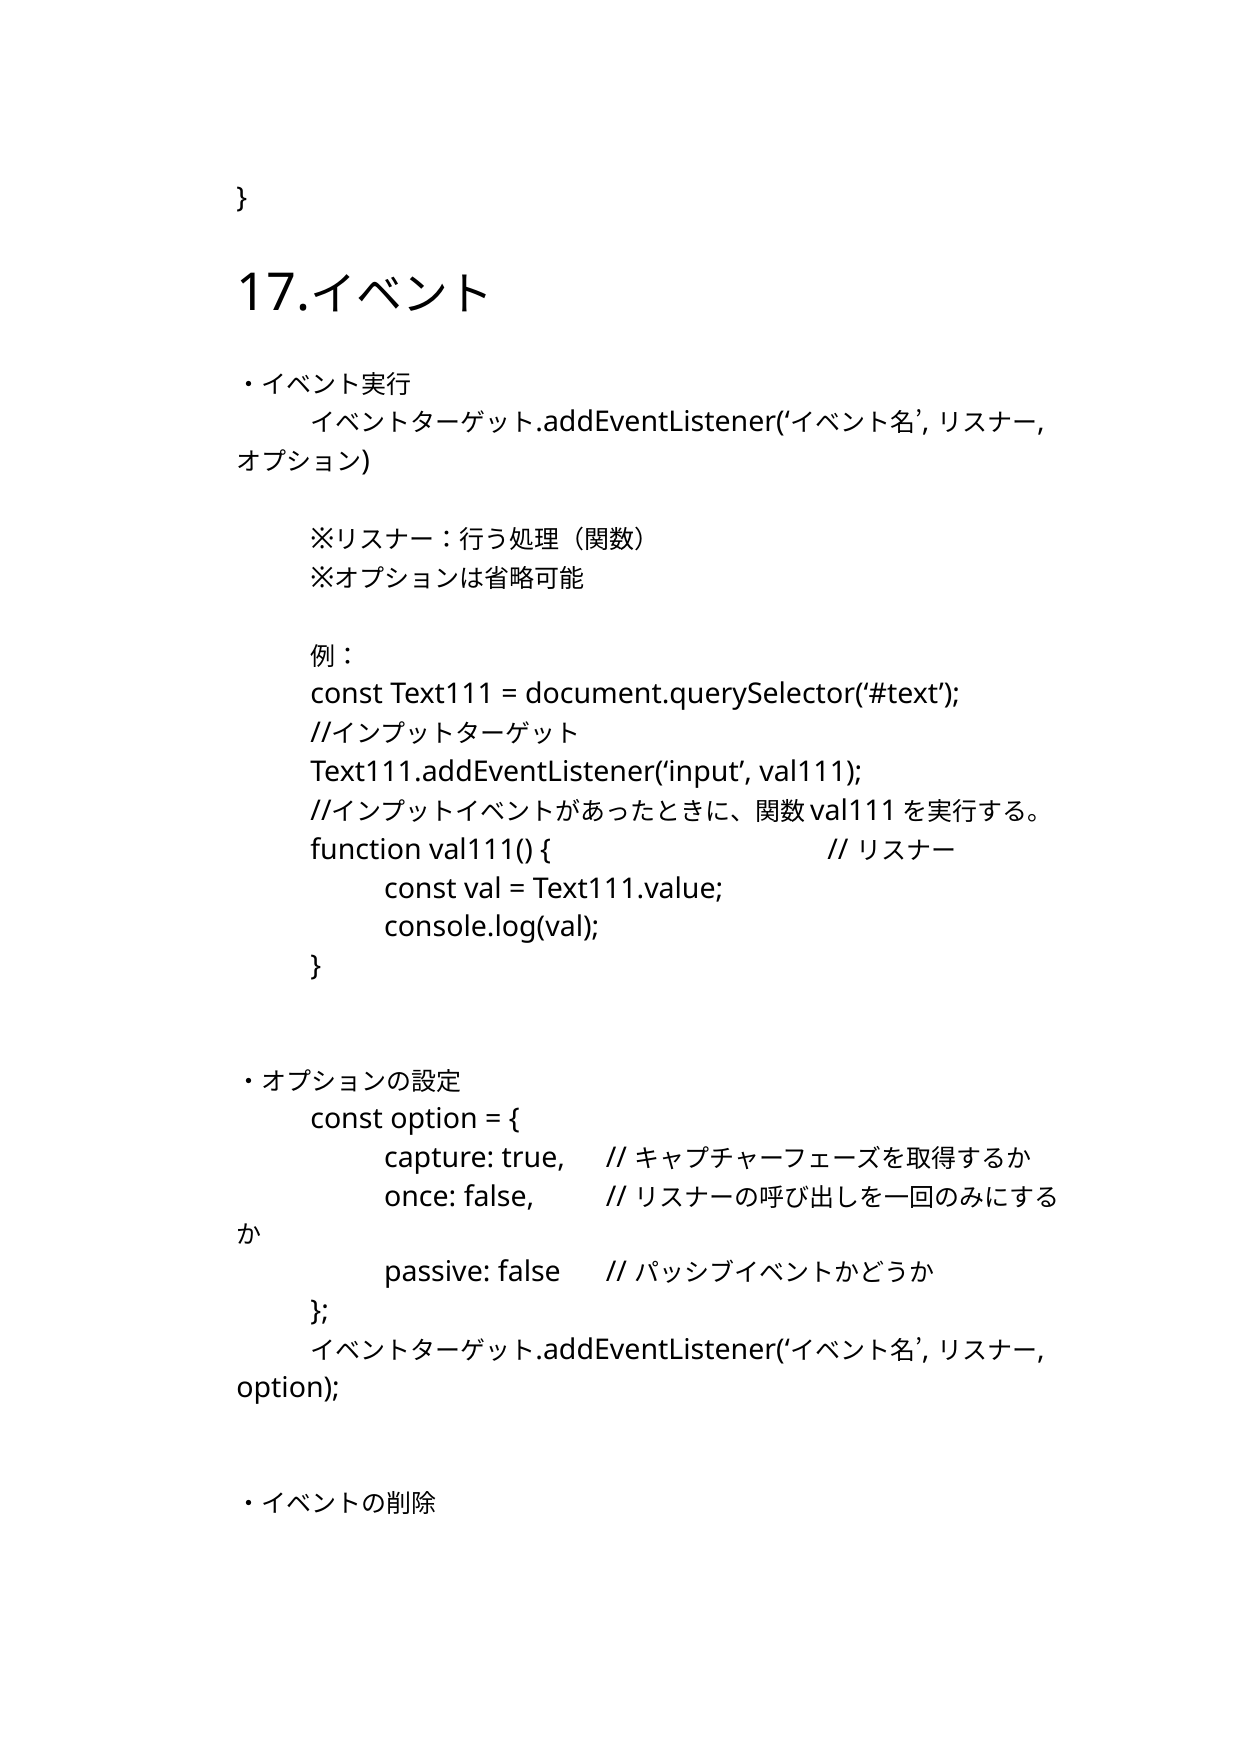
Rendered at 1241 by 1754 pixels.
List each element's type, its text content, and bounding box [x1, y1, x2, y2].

text ・イベント実行 [236, 365, 1063, 401]
text ※リスナー：行う処理（関数） [236, 518, 1063, 557]
text } [236, 177, 1063, 216]
text const Text111 = document.querySelector(‘#text’); [236, 673, 1063, 712]
text const val = Text111.value; [236, 867, 1063, 906]
text once: false, // リスナーの呼び出しを一回のみにするか [236, 1176, 1063, 1251]
text ※オプションは省略可能 [236, 557, 1063, 596]
text function val111() { // リスナー [236, 829, 1063, 867]
text イベントターゲット.addEventListener(‘イベント名’, リスナー, オプション) [236, 401, 1063, 479]
text 例： [236, 634, 1063, 673]
text console.log(val); [236, 906, 1063, 945]
text passive: false // パッシブイベントかどうか [236, 1251, 1063, 1290]
text //インプットターゲット [236, 712, 1063, 751]
text Text111.addEventListener(‘input’, val111); [236, 751, 1063, 790]
text イベントターゲット.addEventListener(‘イベント名’, リスナー, option); [236, 1328, 1063, 1406]
text capture: true, // キャプチャーフェーズを取得するか [236, 1137, 1063, 1176]
text ・イベントの削除 [236, 1484, 1063, 1520]
text ・オプションの設定 [236, 1062, 1063, 1098]
text const option = { [236, 1098, 1063, 1137]
text }; [236, 1290, 1063, 1328]
text //インプットイベントがあったときに、関数val111を実行する。 [236, 790, 1063, 829]
text 17.イベント [236, 255, 1063, 326]
text } [236, 945, 1063, 984]
